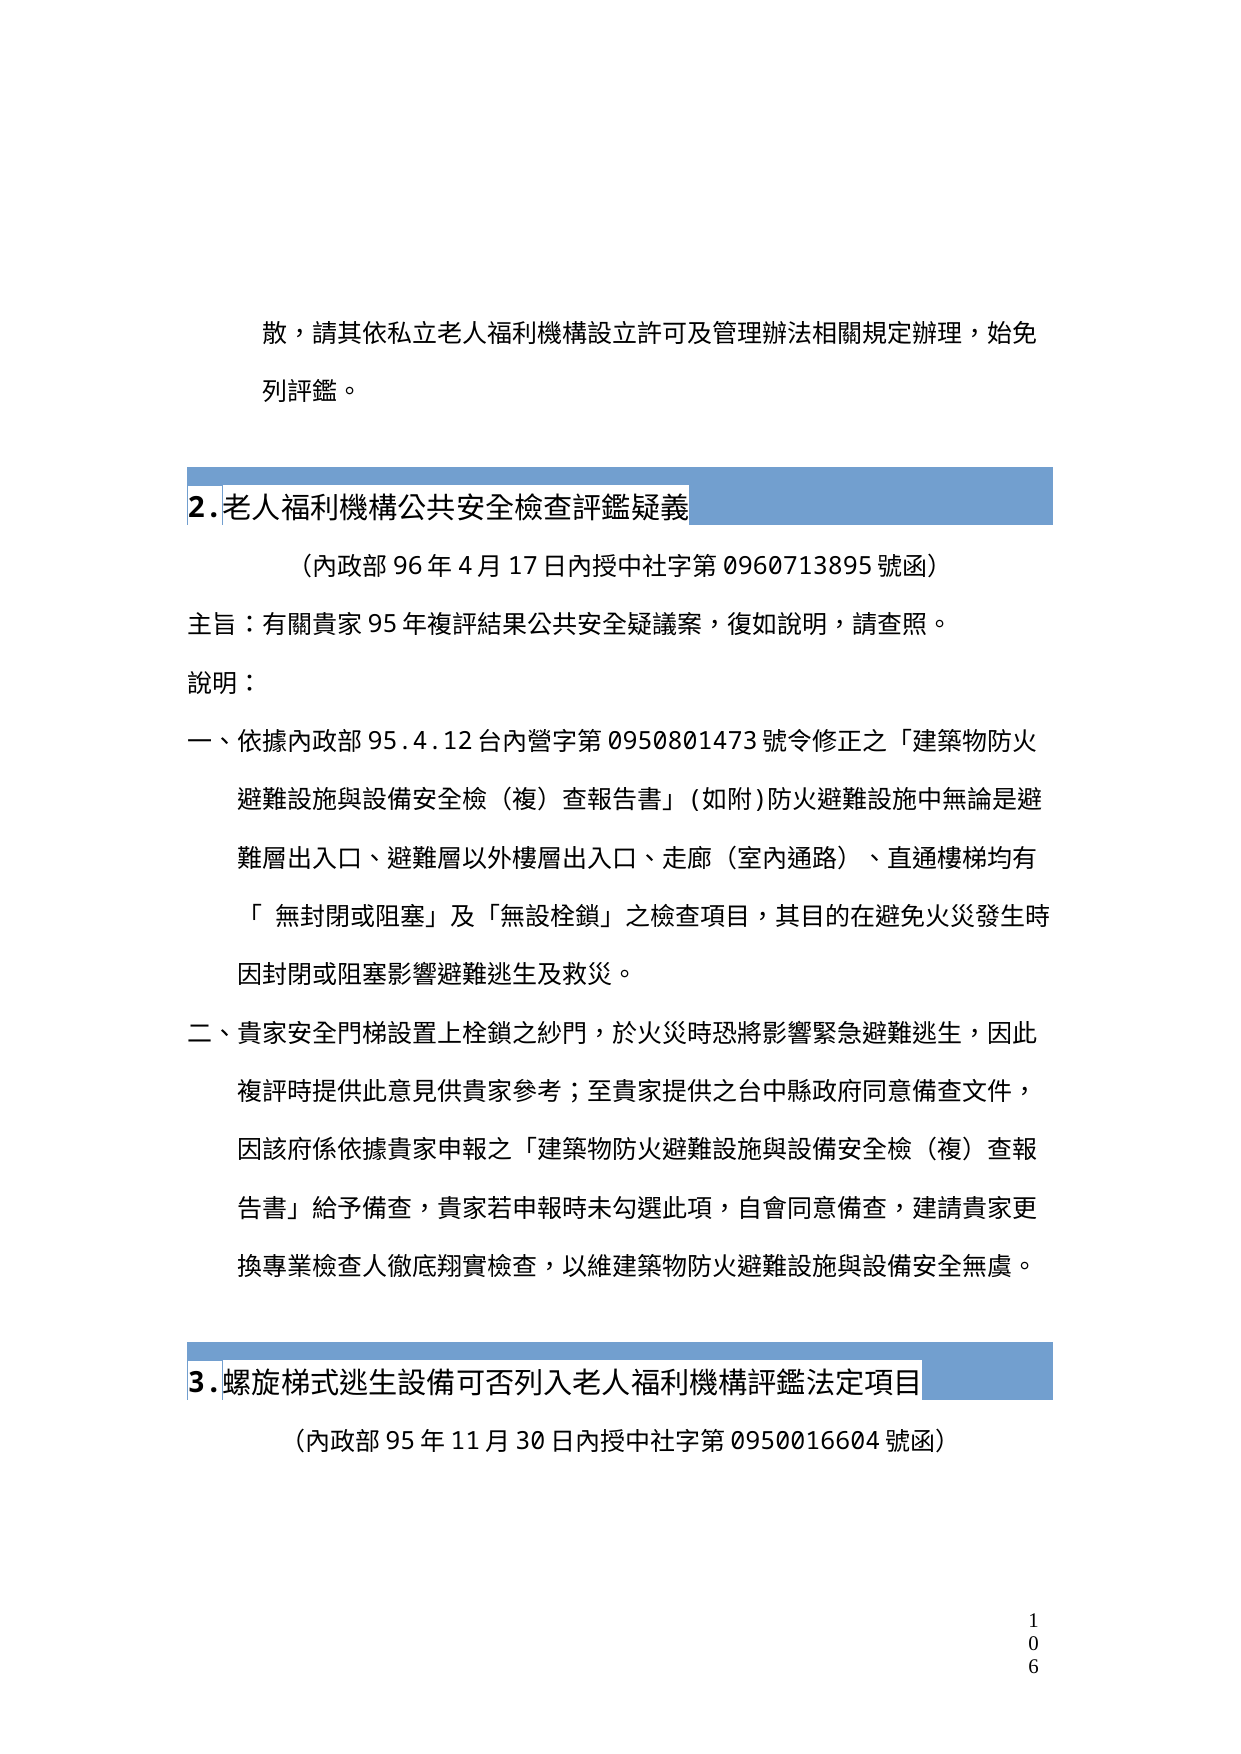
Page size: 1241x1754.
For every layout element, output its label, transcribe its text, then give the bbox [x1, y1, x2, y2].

text 二、貴家安全門梯設置上栓鎖之紗門，於火災時恐將影響緊急避難逃生，因此複評時提供此意見供貴家參考；至貴家提供之台中縣政府同意備查文件，因該府係依據貴家申報之「建築物防火避難設施與設備安全檢（複）查報告書」給予備查，貴家若申報時未勾選此項，自會同意備查，建請貴家更換專業檢查人徹底翔實檢查，以維建築物防火避難設施與設備安全無虞。 [187, 992, 1053, 1283]
text 說明： [187, 642, 1053, 700]
text 散，請其依私立老人福利機構設立許可及管理辦法相關規定辦理，始免列評鑑。 [187, 292, 1053, 408]
text （內政部95年11月30日內授中社字第0950016604號函） [187, 1400, 1053, 1458]
text （內政部96年4月17日內授中社字第0960713895號函） [187, 525, 1053, 583]
text 主旨：有關貴家95年複評結果公共安全疑議案，復如說明，請查照。 [187, 583, 1053, 642]
text 2.老人福利機構公共安全檢查評鑑疑義 [187, 467, 1053, 525]
text 3.螺旋梯式逃生設備可否列入老人福利機構評鑑法定項目 [187, 1342, 1053, 1400]
text 一、依據內政部95.4.12台內營字第0950801473號令修正之「建築物防火避難設施與設備安全檢（複）查報告書」(如附)防火避難設施中無論是避難層出入口、避難層以外樓層出入口、走廊（室內通路）、直通樓梯均有「 無封閉或阻塞」及「無設栓鎖」之檢查項目，其目的在避免火災發生時因封閉或阻塞影響避難逃生及救災。 [187, 700, 1053, 992]
